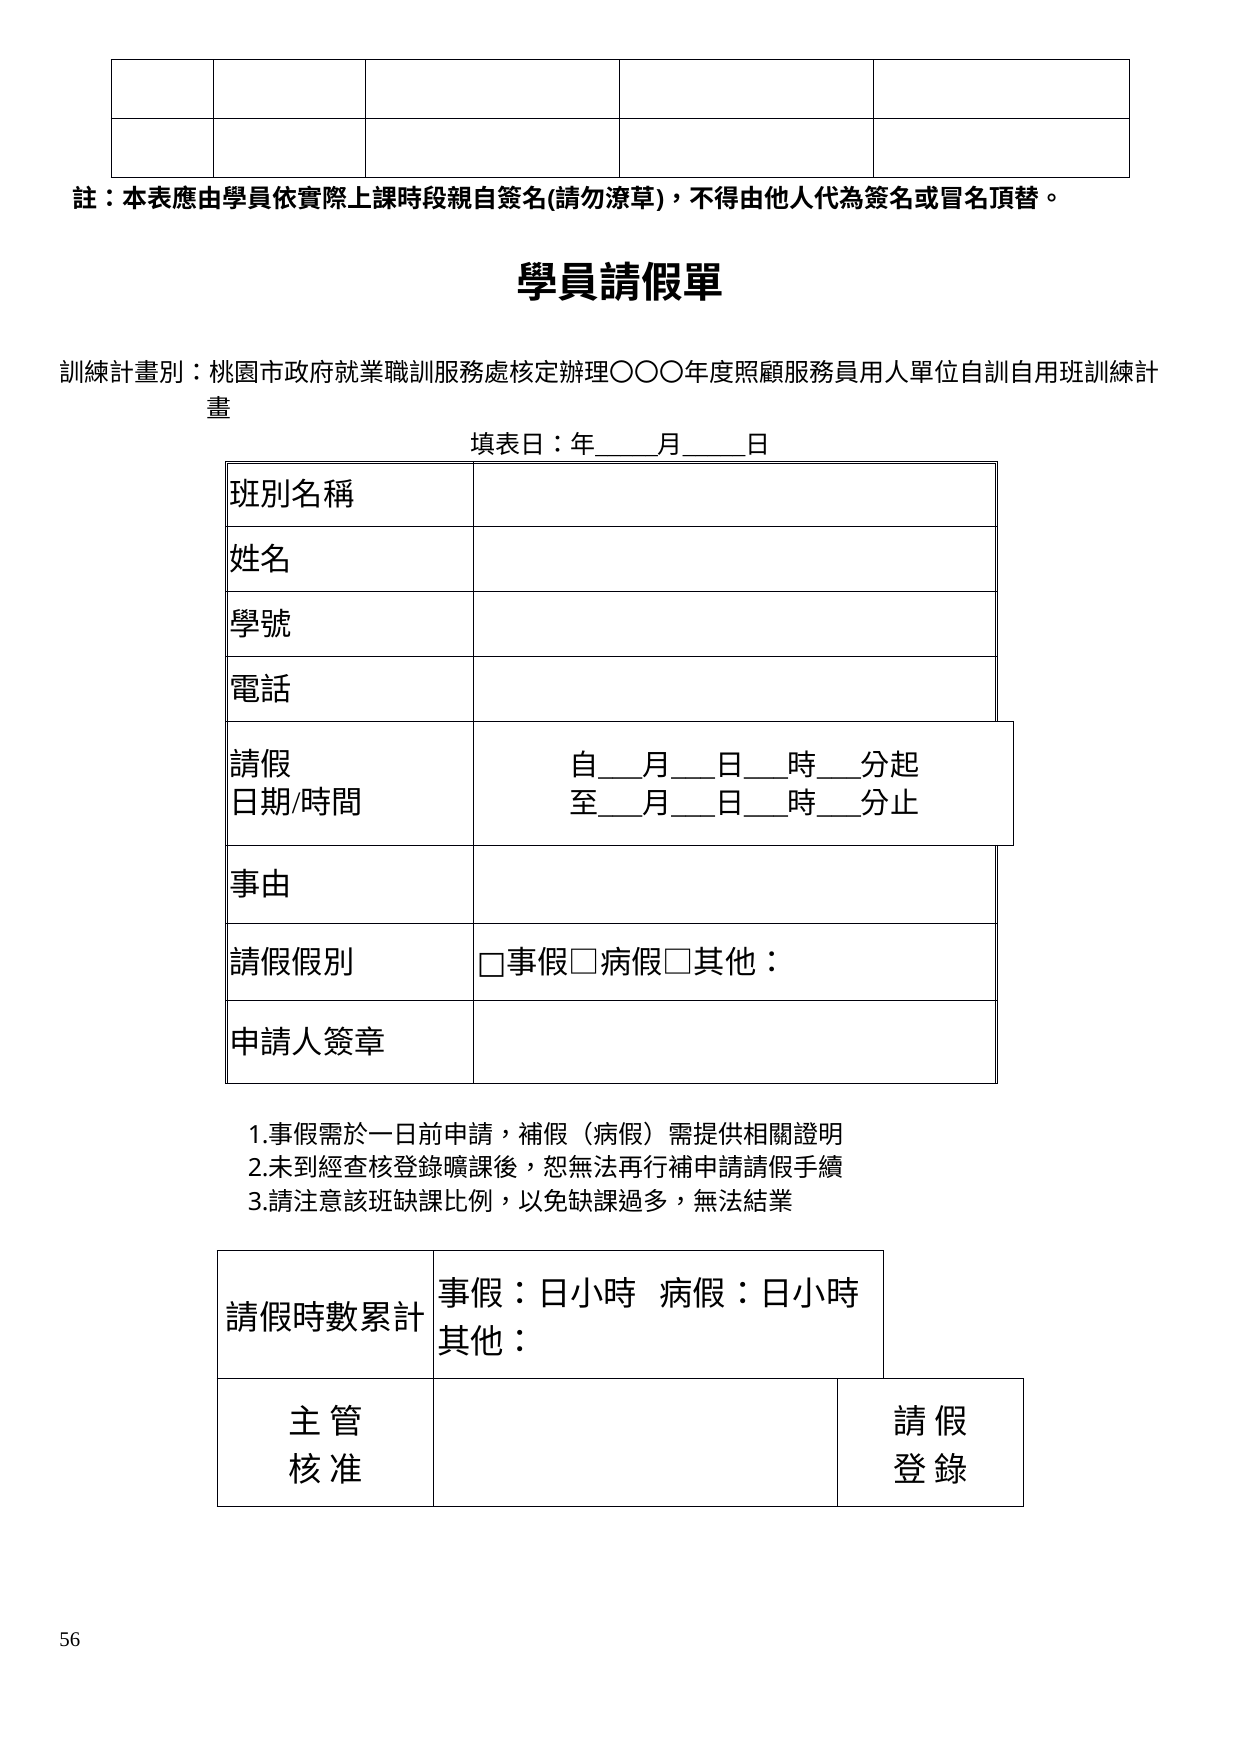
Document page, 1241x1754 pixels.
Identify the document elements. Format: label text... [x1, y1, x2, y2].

table_header [474, 464, 995, 526]
table_cell [474, 657, 995, 721]
table_cell [214, 119, 365, 177]
table_cell [366, 119, 619, 177]
table_header 事假：日小時 病假：日小時 其他： [434, 1251, 883, 1378]
table_cell [620, 60, 873, 118]
text 學員請假單 [59, 260, 1181, 306]
table_cell [474, 846, 995, 922]
table_cell [874, 60, 1129, 118]
table_header 班別名稱 [228, 464, 473, 526]
text 3.請注意該班缺課比例，以免缺課過多，無法結業 [59, 1183, 1181, 1217]
text 訓練計畫別：桃園市政府就業職訓服務處核定辦理〇〇〇年度照顧服務員用人單位自訓自用班訓練計畫 [59, 352, 1181, 424]
table_cell [434, 1379, 837, 1506]
table_cell [874, 119, 1129, 177]
table_header 請假時數累計 [218, 1251, 433, 1378]
table_cell 姓名 [228, 527, 473, 591]
text 1.事假需於一日前申請，補假（病假）需提供相關證明 [59, 1117, 1181, 1150]
table_cell 電話 [228, 657, 473, 721]
table_cell [112, 60, 213, 118]
text 註：本表應由學員依實際上課時段親自簽名(請勿潦草)，不得由他人代為簽名或冒名頂替。 [59, 178, 1181, 214]
text 填表日：年_____月_____日 [59, 424, 1181, 461]
table_cell [112, 119, 213, 177]
table_cell 事由 [228, 846, 473, 922]
table_cell 請假 日期/時間 [228, 722, 473, 845]
table_cell [474, 527, 995, 591]
text 2.未到經查核登錄曠課後，恕無法再行補申請請假手續 [59, 1150, 1181, 1183]
table_cell 自___月___日___時___分起 至___月___日___時___分止 [474, 722, 1013, 845]
table_cell 學號 [228, 592, 473, 656]
table_cell [474, 1001, 995, 1082]
table_cell [214, 60, 365, 118]
table_cell [366, 60, 619, 118]
table_cell 請假假別 [228, 924, 473, 1000]
table_cell 主 管 核 准 [218, 1379, 433, 1506]
table_cell 申請人簽章 [228, 1001, 473, 1082]
table_cell [474, 592, 995, 656]
table_cell 請 假 登 錄 [838, 1379, 1023, 1506]
table_cell [620, 119, 873, 177]
table_cell □事假□病假□其他： [474, 924, 995, 1000]
